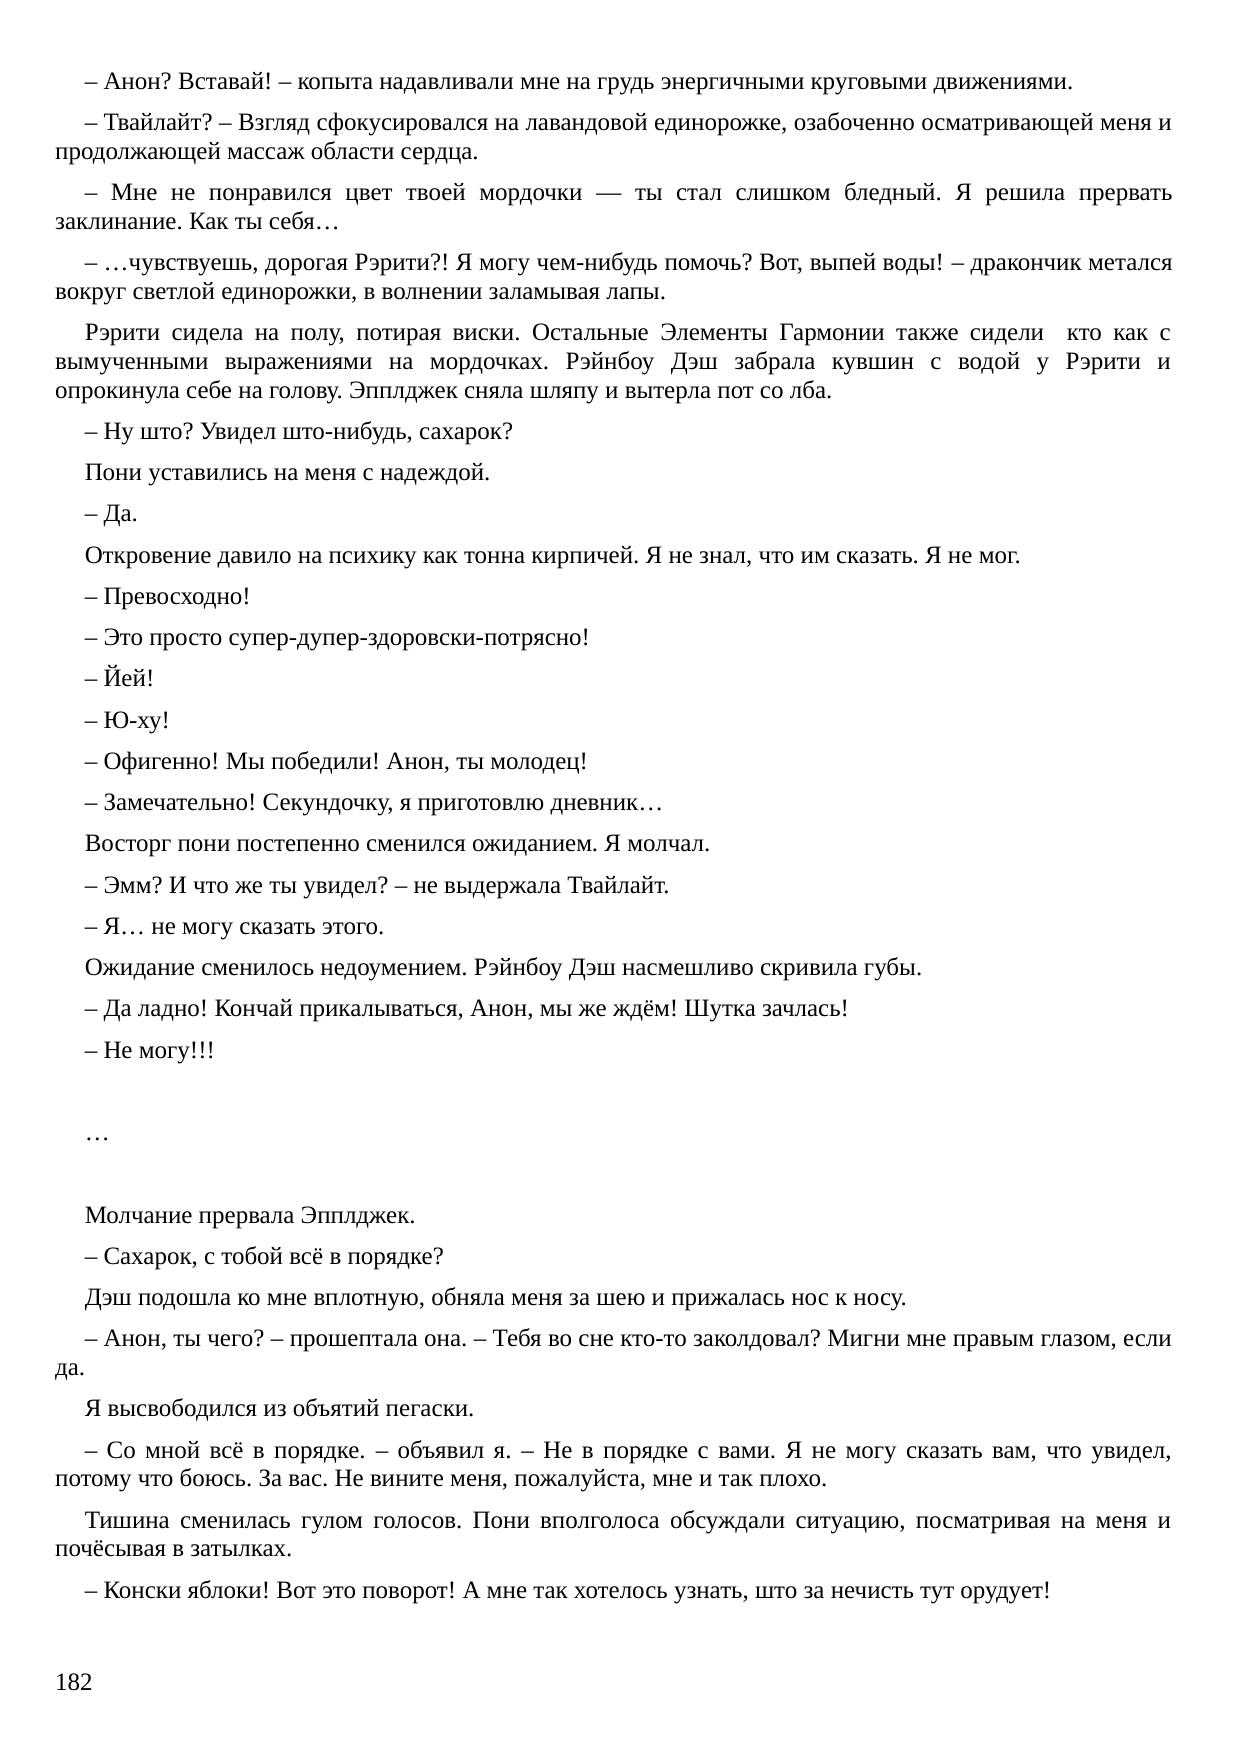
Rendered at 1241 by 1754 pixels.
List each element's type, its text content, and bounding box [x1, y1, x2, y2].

text – Ну што? Увидел што-нибудь, сахарок? [55, 416, 1173, 445]
text – Я… не могу сказать этого. [55, 911, 1173, 940]
text Я высвободился из объятий пегаски. [55, 1393, 1173, 1422]
text Пони уставились на меня с надеждой. [55, 457, 1173, 486]
text – Мне не понравился цвет твоей мордочки — ты стал слишком бледный. Я решила прервать заклинание. Как ты себя… [55, 177, 1173, 235]
text – Это просто супер-дупер-здоровски-потрясно! [55, 622, 1173, 651]
text Тишина сменилась гулом голосов. Пони вполголоса обсуждали ситуацию, посматривая на меня и почёсывая в затылках. [55, 1505, 1173, 1562]
text Молчание прервала Эпплджек. [55, 1200, 1173, 1228]
text – Эмм? И что же ты увидел? – не выдержала Твайлайт. [55, 870, 1173, 898]
text – Анон, ты чего? – прошептала она. – Тебя во сне кто-то заколдовал? Мигни мне правым глазом, если да. [55, 1323, 1173, 1381]
text Рэрити сидела на полу, потирая виски. Остальные Элементы Гармонии также сидели кто как с вымученными выражениями на мордочках. Рэйнбоу Дэш забрала кувшин с водой у Рэрити и опрокинула себе на голову. Эпплджек сняла шляпу и вытерла пот со лба. [55, 317, 1173, 403]
text – Ю-ху! [55, 705, 1173, 733]
text – Да. [55, 498, 1173, 527]
text Восторг пони постепенно сменился ожиданием. Я молчал. [55, 828, 1173, 857]
text Дэш подошла ко мне вплотную, обняла меня за шею и прижалась нос к носу. [55, 1282, 1173, 1311]
text – Сахарок, с тобой всё в порядке? [55, 1241, 1173, 1270]
text – Твайлайт? – Взгляд сфокусировался на лавандовой единорожке, озабоченно осматривающей меня и продолжающей массаж области сердца. [55, 107, 1173, 165]
text – Превосходно! [55, 581, 1173, 610]
text – Не могу!!! [55, 1035, 1173, 1063]
text – Конски яблоки! Вот это поворот! А мне так хотелось узнать, што за нечисть тут орудует! [55, 1575, 1173, 1603]
text – Офигенно! Мы победили! Анон, ты молодец! [55, 746, 1173, 775]
text – Замечательно! Секундочку, я приготовлю дневник… [55, 787, 1173, 816]
text – Да ладно! Кончай прикалываться, Анон, мы же ждём! Шутка зачлась! [55, 993, 1173, 1022]
text Откровение давило на психику как тонна кирпичей. Я не знал, что им сказать. Я не мог. [55, 540, 1173, 568]
text – Анон? Вставай! – копыта надавливали мне на грудь энергичными круговыми движениями. [55, 66, 1173, 95]
text Ожидание сменилось недоумением. Рэйнбоу Дэш насмешливо скривила губы. [55, 952, 1173, 981]
text – Со мной всё в порядке. – объявил я. – Не в порядке с вами. Я не могу сказать вам, что увидел, потому что боюсь. За вас. Не вините меня, пожалуйста, мне и так плохо. [55, 1435, 1173, 1492]
text … [55, 1117, 1173, 1146]
text – Йей! [55, 663, 1173, 692]
text – …чувствуешь, дорогая Рэрити?! Я могу чем-нибудь помочь? Вот, выпей воды! – дракончик метался вокруг светлой единорожки, в волнении заламывая лапы. [55, 247, 1173, 305]
